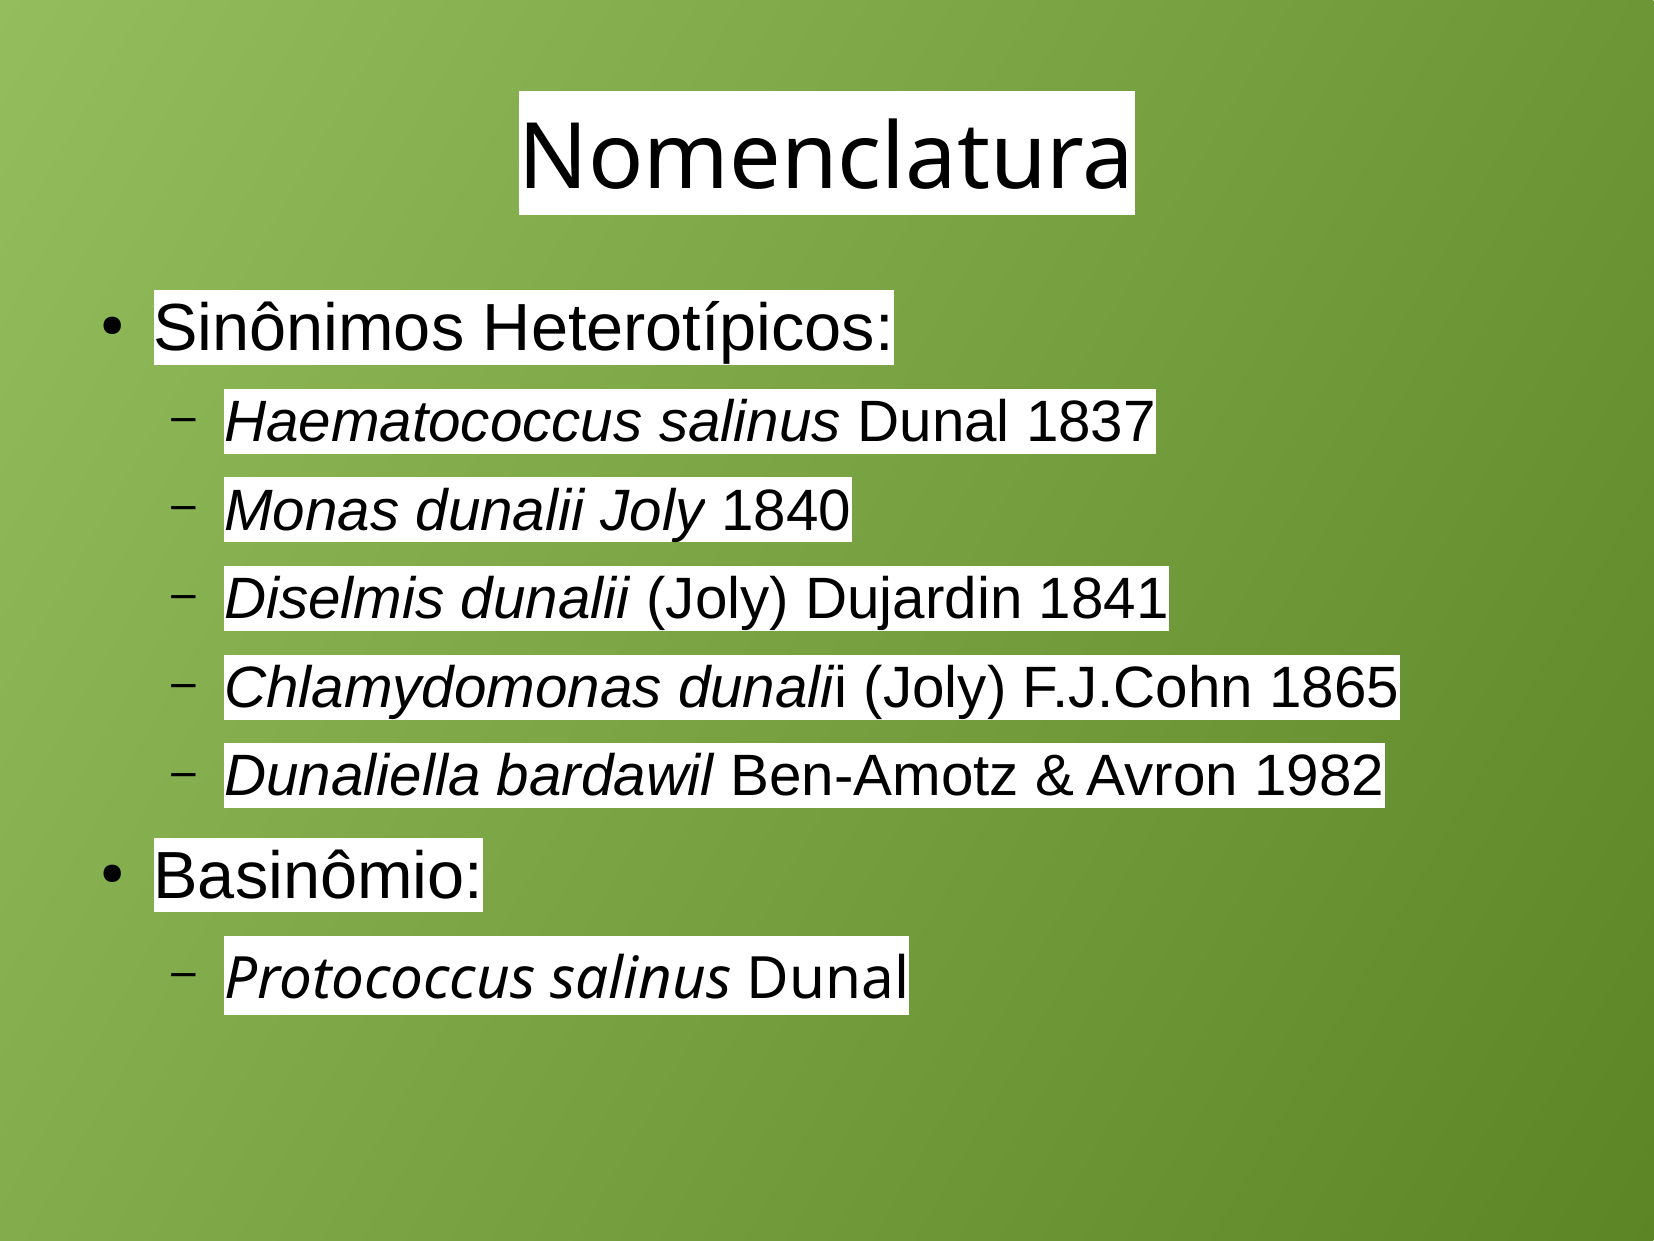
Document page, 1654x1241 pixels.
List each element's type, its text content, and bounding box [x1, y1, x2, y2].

list Sinônimos Heterotípicos: Haematococcus salinus Dunal 1837 Monas dunalii Joly 1840 Diselmis dunalii (Joly) Dujardin 1841 Chlamydomonas dunalii (Joly) F.J.Cohn 1865 Dunaliella bardawil Ben-Amotz & Avron 1982 Basinômio: Protococcus salinus Dunal [82, 290, 1571, 1182]
title Nomenclatura [82, 49, 1571, 257]
